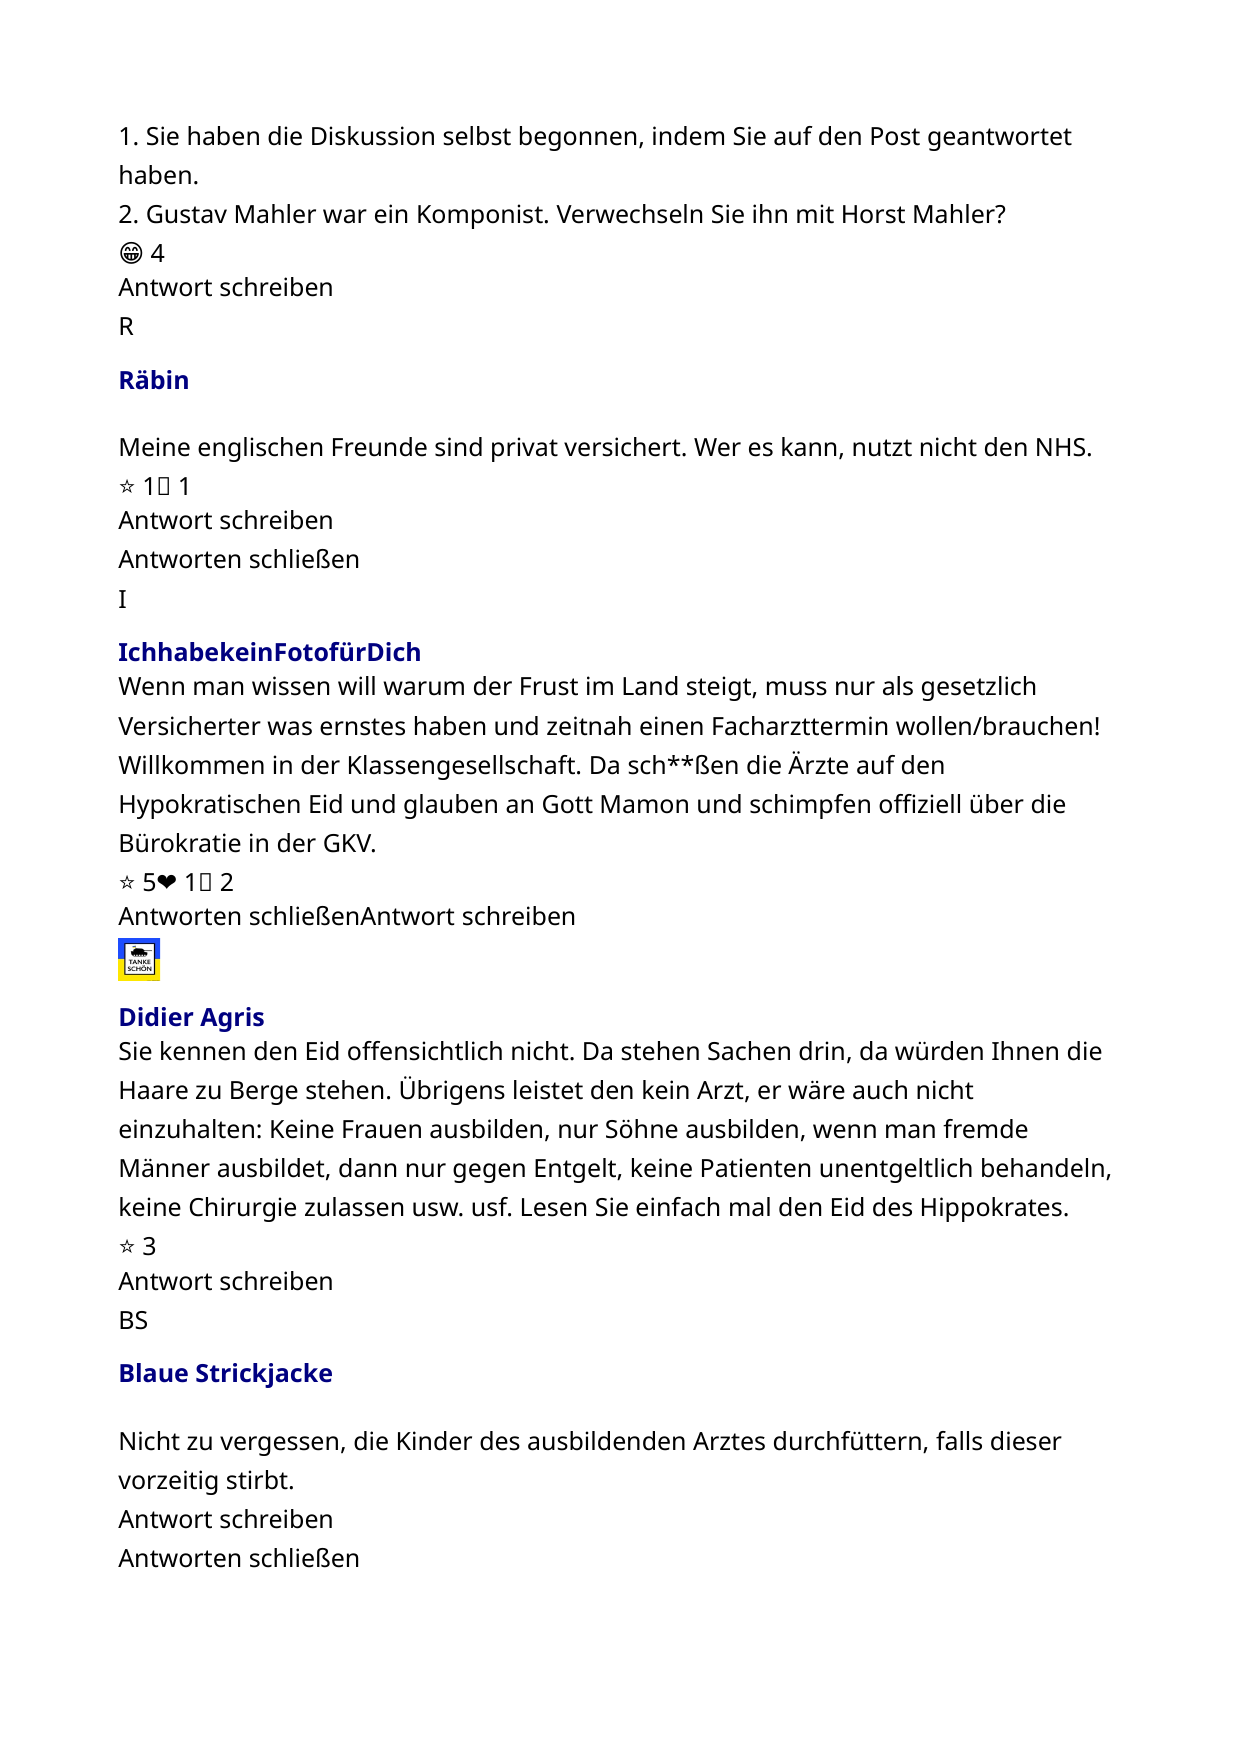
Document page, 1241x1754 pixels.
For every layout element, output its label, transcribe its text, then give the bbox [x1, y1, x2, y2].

text Wenn man wissen will warum der Frust im Land steigt, muss nur als gesetzlich Versicherter was ernstes haben und zeitnah einen Facharzttermin wollen/brauchen! Willkommen in der Klassengesellschaft. Da sch**ßen die Ärzte auf den Hypokratischen Eid und glauben an Gott Mamon und schimpfen offiziell über die Bürokratie in der GKV. [118, 669, 1122, 860]
text Antwort schreiben [118, 270, 1122, 304]
text Nicht zu vergessen, die Kinder des ausbildenden Arztes durchfüttern, falls dieser vorzeitig stirbt. [118, 1423, 1122, 1496]
text I [118, 581, 1122, 615]
text ⭐️ 3 [118, 1229, 1122, 1263]
text Antworten schließen [118, 1541, 1122, 1575]
text BS [118, 1302, 1122, 1336]
text 😁 4 [118, 236, 1122, 270]
text R [118, 309, 1122, 343]
text Antworten schließenAntwort schreiben [118, 899, 1122, 933]
text 2. Gustav Mahler war ein Komponist. Verwechseln Sie ihn mit Horst Mahler? [118, 196, 1122, 231]
subtitle Didier Agris [118, 999, 1122, 1033]
text Antwort schreiben [118, 1501, 1122, 1536]
text Antwort schreiben [118, 503, 1122, 537]
text ⭐️ 1🙁 1 [118, 469, 1122, 503]
picture [118, 938, 161, 981]
text ⭐️ 5❤️ 1🙁 2 [118, 865, 1122, 899]
text 1. Sie haben die Diskussion selbst begonnen, indem Sie auf den Post geantwortet haben. [118, 118, 1122, 191]
text Antworten schließen [118, 542, 1122, 576]
subtitle Blaue Strickjacke [118, 1356, 1122, 1390]
text Sie kennen den Eid offensichtlich nicht. Da stehen Sachen drin, da würden Ihnen die Haare zu Berge stehen. Übrigens leistet den kein Arzt, er wäre auch nicht einzuhalten: Keine Frauen ausbilden, nur Söhne ausbilden, wenn man fremde Männer ausbildet, dann nur gegen Entgelt, keine Patienten unentgeltlich behandeln, keine Chirurgie zulassen usw. usf. Lesen Sie einfach mal den Eid des Hippokrates. [118, 1033, 1122, 1224]
text Antwort schreiben [118, 1263, 1122, 1297]
text Meine englischen Freunde sind privat versichert. Wer es kann, nutzt nicht den NHS. [118, 430, 1122, 464]
subtitle IchhabekeinFotofürDich [118, 635, 1122, 669]
subtitle Räbin [118, 363, 1122, 397]
